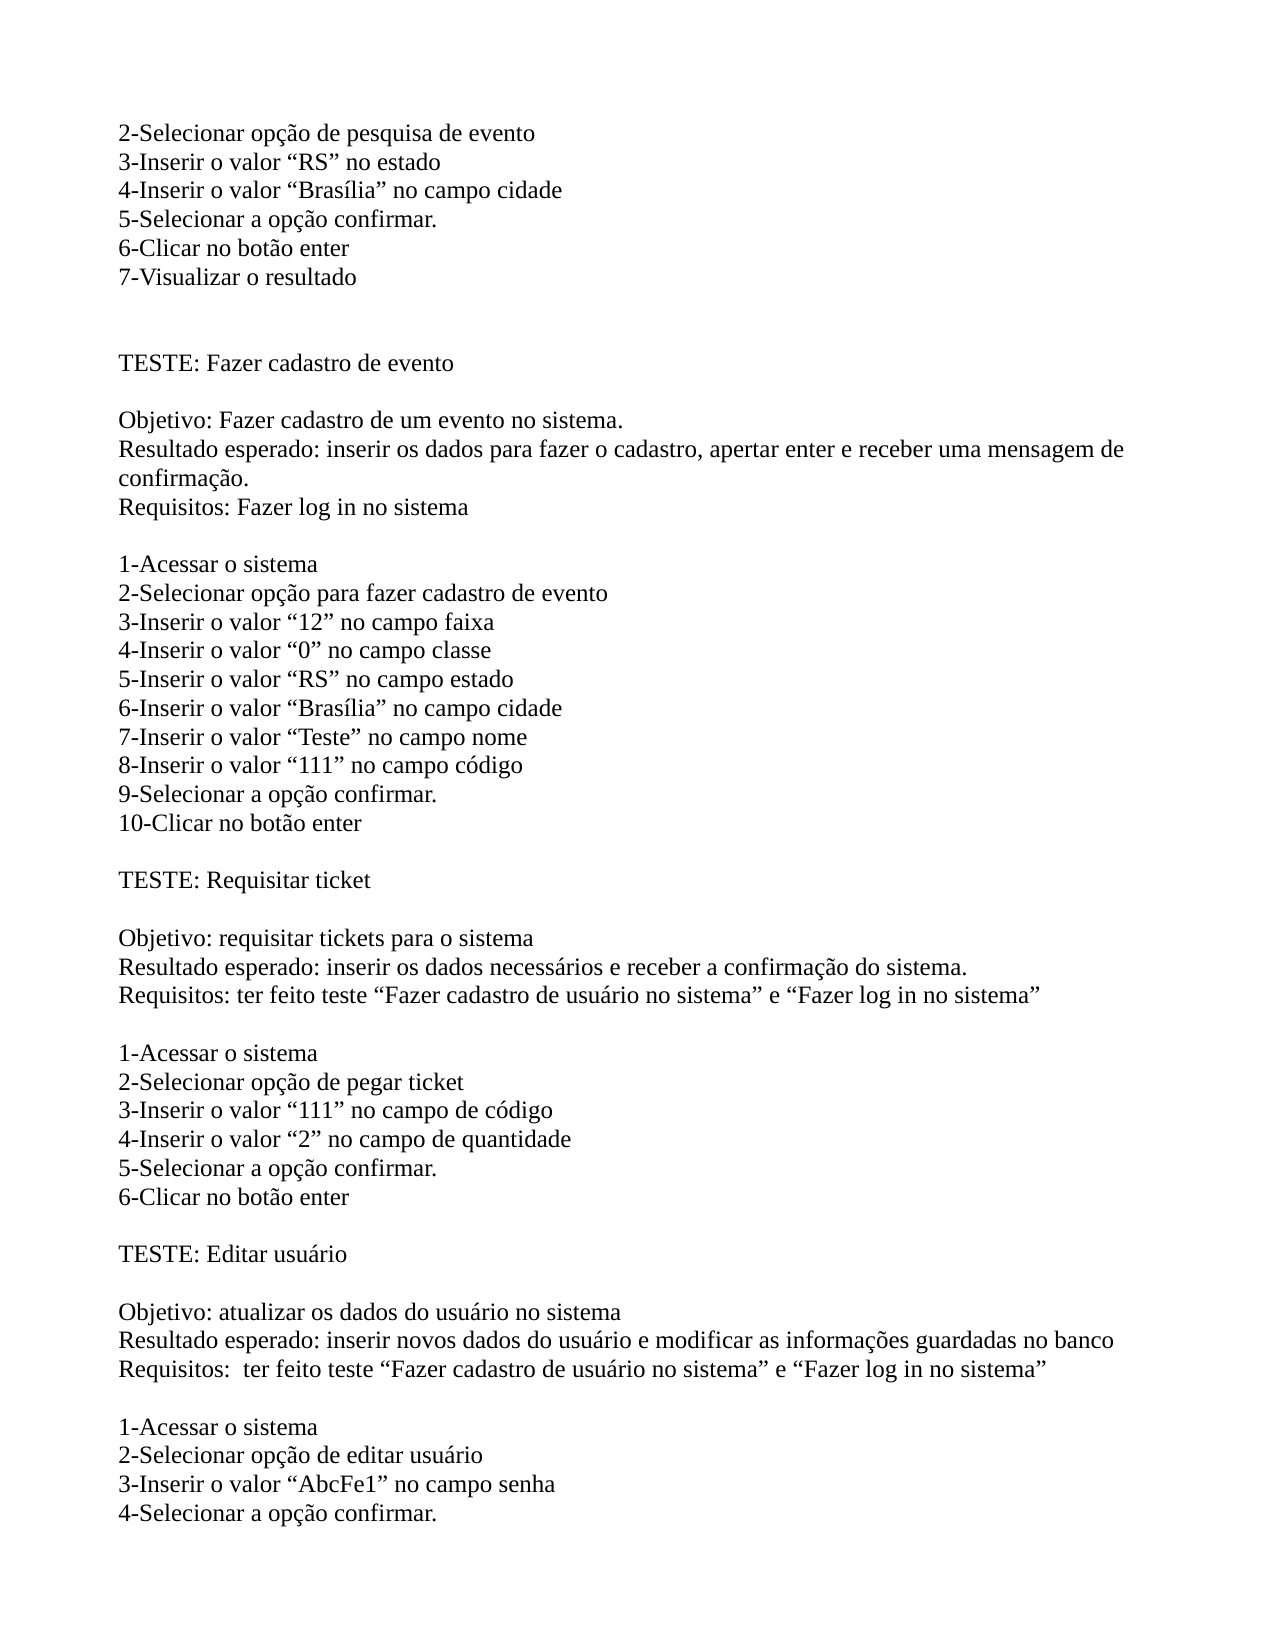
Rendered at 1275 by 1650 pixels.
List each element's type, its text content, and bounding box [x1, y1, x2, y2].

text 5-Selecionar a opção confirmar. [118, 204, 1157, 233]
text 6-Clicar no botão enter [118, 1182, 1157, 1211]
text Objetivo: requisitar tickets para o sistema [118, 923, 1157, 952]
text 1-Acessar o sistema [118, 549, 1157, 578]
text 1-Acessar o sistema [118, 1038, 1157, 1067]
text Requisitos: Fazer log in no sistema [118, 492, 1157, 521]
text Requisitos: ter feito teste “Fazer cadastro de usuário no sistema” e “Fazer log in no sistema” [118, 981, 1157, 1009]
text TESTE: Requisitar ticket [118, 866, 1157, 894]
text Objetivo: atualizar os dados do usuário no sistema [118, 1297, 1157, 1326]
text Resultado esperado: inserir os dados para fazer o cadastro, apertar enter e receber uma mensagem de confirmação. [118, 434, 1157, 492]
text 2-Selecionar opção de editar usuário [118, 1441, 1157, 1469]
text 10-Clicar no botão enter [118, 808, 1157, 837]
text 1-Acessar o sistema [118, 1412, 1157, 1441]
text 2-Selecionar opção de pesquisa de evento [118, 118, 1157, 147]
text TESTE: Fazer cadastro de evento [118, 348, 1157, 377]
text 6-Inserir o valor “Brasília” no campo cidade [118, 693, 1157, 722]
text 5-Selecionar a opção confirmar. [118, 1153, 1157, 1182]
text 7-Inserir o valor “Teste” no campo nome [118, 722, 1157, 751]
text TESTE: Editar usuário [118, 1239, 1157, 1268]
text 9-Selecionar a opção confirmar. [118, 779, 1157, 808]
text 4-Inserir o valor “Brasília” no campo cidade [118, 176, 1157, 204]
text 4-Inserir o valor “0” no campo classe [118, 636, 1157, 664]
text 4-Selecionar a opção confirmar. [118, 1498, 1157, 1527]
text 2-Selecionar opção para fazer cadastro de evento [118, 578, 1157, 607]
text 6-Clicar no botão enter [118, 233, 1157, 262]
text 3-Inserir o valor “111” no campo de código [118, 1096, 1157, 1124]
text 8-Inserir o valor “111” no campo código [118, 751, 1157, 779]
text 3-Inserir o valor “AbcFe1” no campo senha [118, 1469, 1157, 1498]
text 4-Inserir o valor “2” no campo de quantidade [118, 1124, 1157, 1153]
text 2-Selecionar opção de pegar ticket [118, 1067, 1157, 1096]
text 5-Inserir o valor “RS” no campo estado [118, 664, 1157, 693]
text Resultado esperado: inserir os dados necessários e receber a confirmação do sistema. [118, 952, 1157, 981]
text Requisitos: ter feito teste “Fazer cadastro de usuário no sistema” e “Fazer log in no sistema” [118, 1354, 1157, 1383]
text Resultado esperado: inserir novos dados do usuário e modificar as informações guardadas no banco [118, 1326, 1157, 1354]
text 7-Visualizar o resultado [118, 262, 1157, 291]
text 3-Inserir o valor “12” no campo faixa [118, 607, 1157, 636]
text 3-Inserir o valor “RS” no estado [118, 147, 1157, 176]
text Objetivo: Fazer cadastro de um evento no sistema. [118, 406, 1157, 434]
